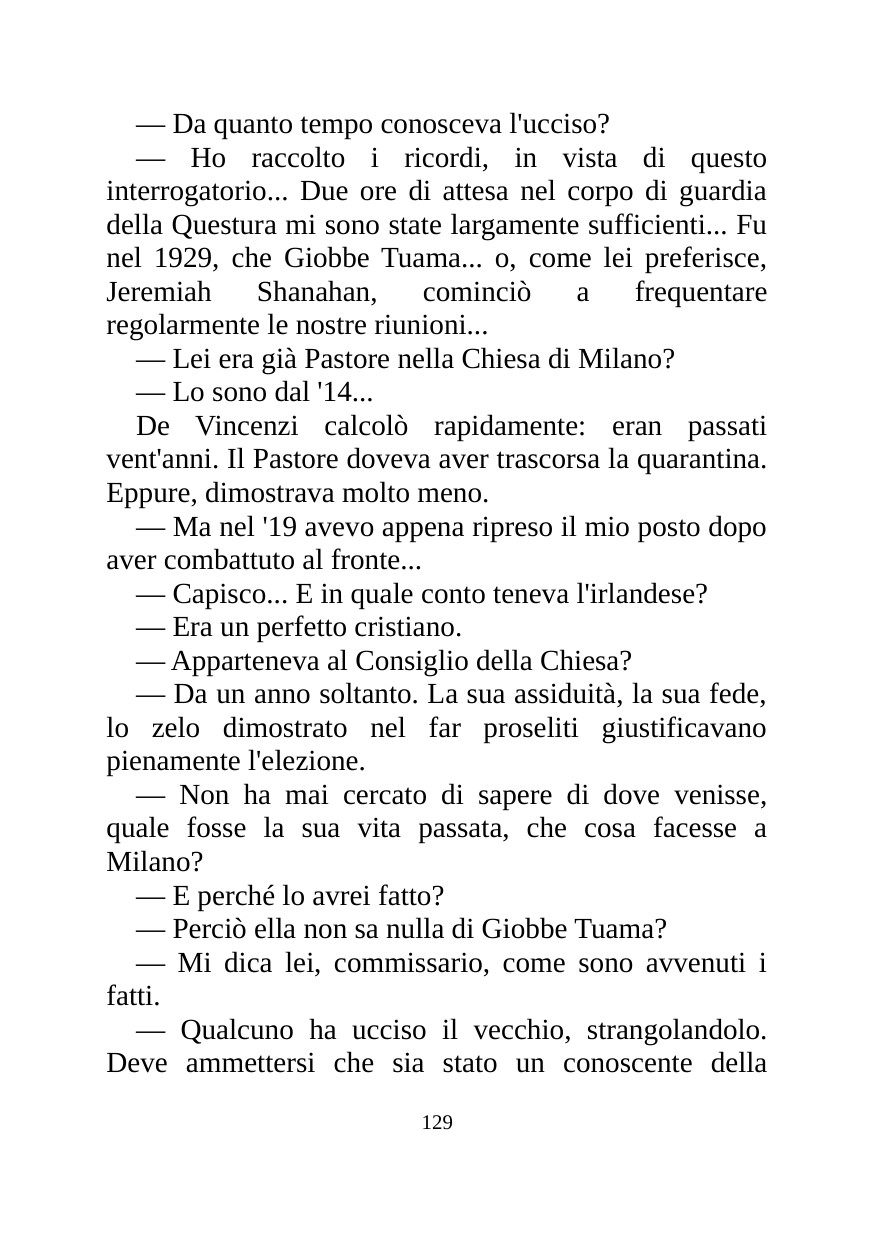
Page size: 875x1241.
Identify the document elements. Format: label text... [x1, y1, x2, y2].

text — Era un perfetto cristiano. [106, 609, 768, 643]
text — Mi dica lei, commissario, come sono avvenuti i fatti. [106, 945, 768, 1012]
text — Lo sono dal '14... [106, 374, 768, 408]
text — Da quanto tempo conosceva l'ucciso? [106, 106, 768, 140]
text — Perciò ella non sa nulla di Giobbe Tuama? [106, 911, 768, 945]
text — Capisco... E in quale conto teneva l'irlandese? [106, 576, 768, 609]
text — Apparteneva al Consiglio della Chiesa? [106, 643, 768, 676]
text — Qualcuno ha ucciso il vecchio, strangolandolo. Deve ammettersi che sia stato un conoscente della [106, 1012, 768, 1079]
text — Ho raccolto i ricordi, in vista di questo interrogatorio... Due ore di attesa nel corpo di guardia della Questura mi sono state largamente sufficienti... Fu nel 1929, che Giobbe Tuama... o, come lei preferisce, Jeremiah Shanahan, cominciò a frequentare regolarmente le nostre riunioni... [106, 140, 768, 341]
text — Lei era già Pastore nella Chiesa di Milano? [106, 341, 768, 374]
text — Da un anno soltanto. La sua assiduità, la sua fede, lo zelo dimostrato nel far proseliti giustificavano pienamente l'elezione. [106, 676, 768, 777]
text — Ma nel '19 avevo appena ripreso il mio posto dopo aver combattuto al fronte... [106, 509, 768, 576]
text — Non ha mai cercato di sapere di dove venisse, quale fosse la sua vita passata, che cosa facesse a Milano? [106, 777, 768, 878]
text De Vincenzi calcolò rapidamente: eran passati vent'anni. Il Pastore doveva aver trascorsa la quarantina. Eppure, dimostrava molto meno. [106, 408, 768, 509]
text — E perché lo avrei fatto? [106, 878, 768, 911]
